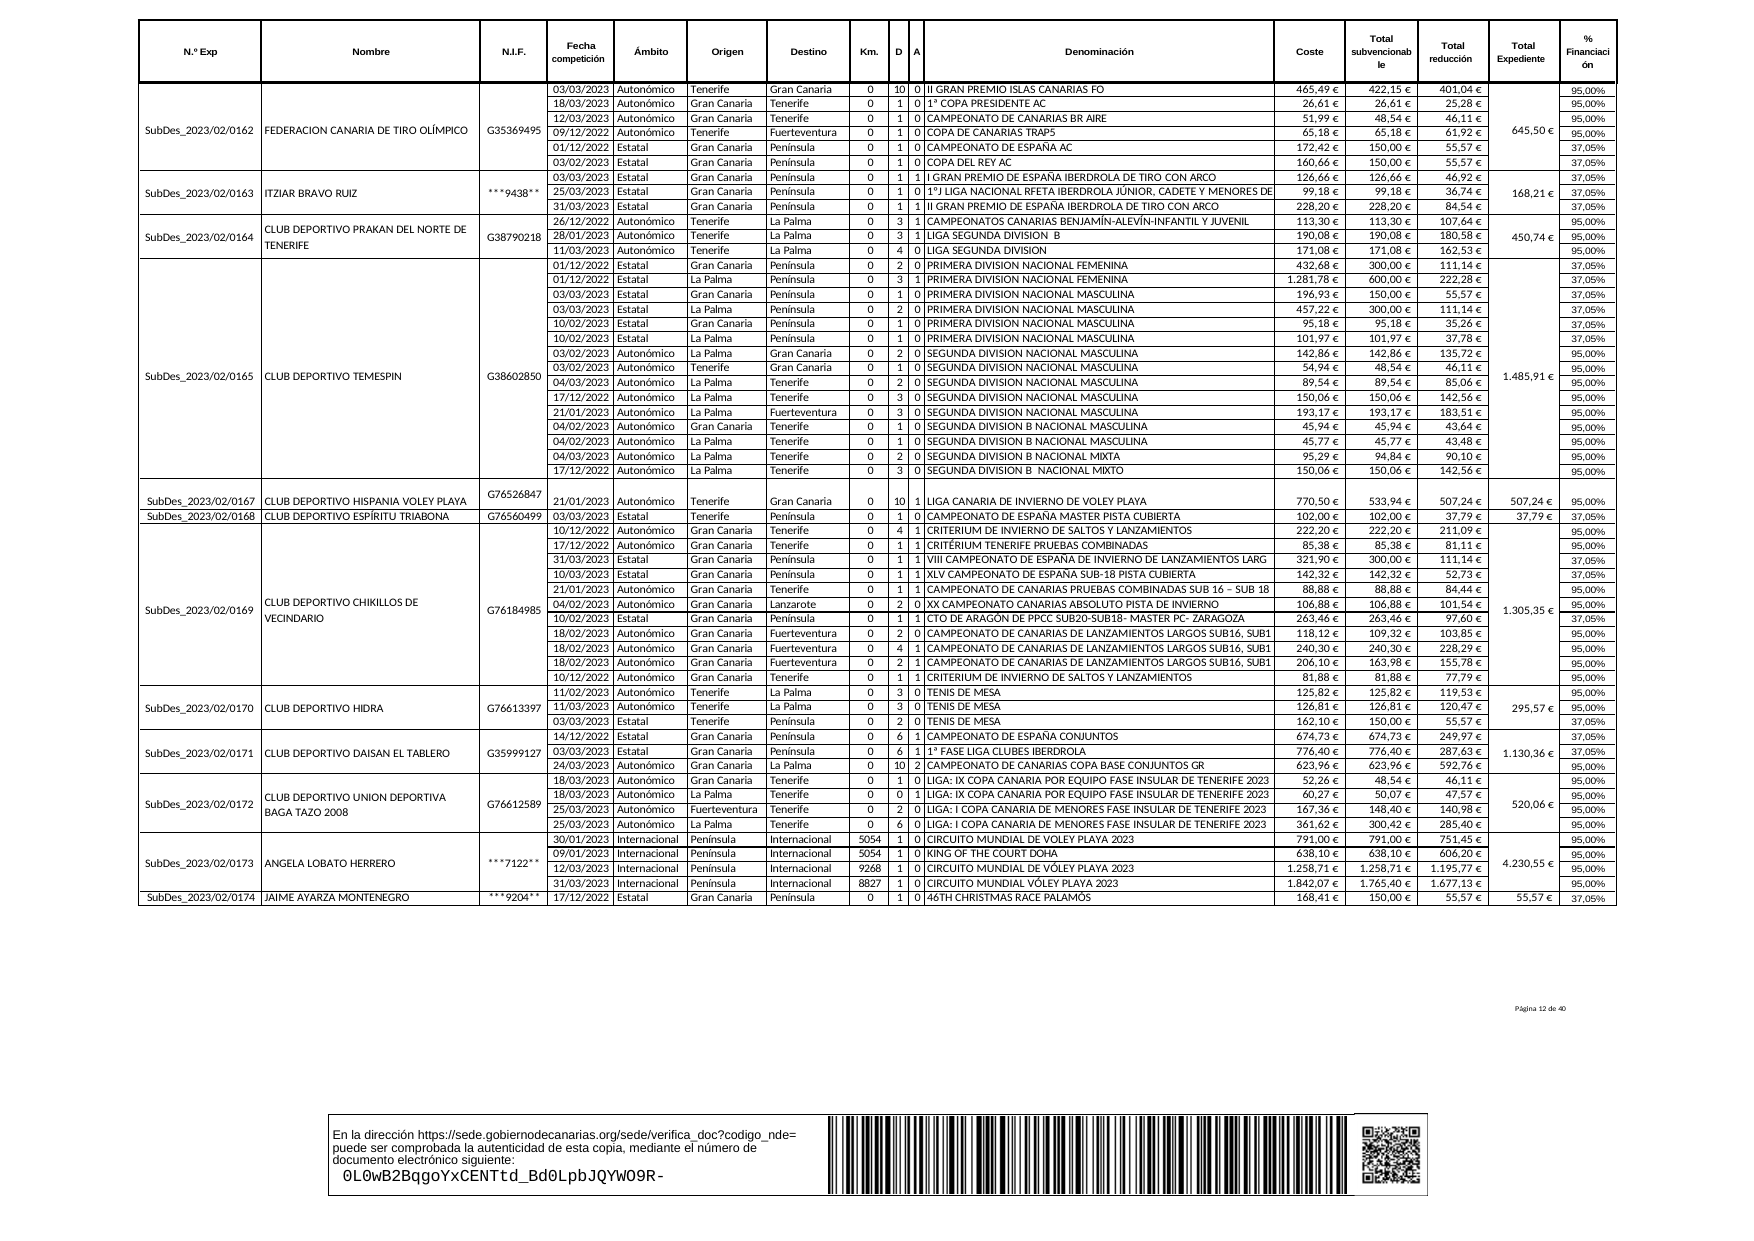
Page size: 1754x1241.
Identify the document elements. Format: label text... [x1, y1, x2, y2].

table_cell Autonómico [614, 671, 687, 685]
table_cell 0 [850, 274, 888, 287]
table_cell 45,77 € [1275, 435, 1345, 449]
table_cell 0 [850, 435, 888, 449]
table_cell 1 [889, 877, 908, 891]
table_cell 26,61 € [1275, 97, 1345, 111]
table_cell Fuerteventura [767, 406, 849, 419]
table_cell 65,18 € [1275, 127, 1345, 140]
table_cell 03/03/2023 [548, 84, 613, 96]
table_cell Autonómico [614, 642, 687, 656]
table_cell Autonómico [614, 701, 687, 714]
table_cell Gran Canaria [688, 156, 766, 170]
table_cell 0 [909, 420, 924, 434]
table_cell 95,00% [1560, 126, 1616, 140]
table_cell 37,05% [1560, 729, 1616, 744]
table_cell 95,00% [1560, 243, 1616, 258]
table_cell 0 [850, 303, 888, 317]
table_cell 10/03/2023 [548, 569, 613, 582]
table_cell 0 [850, 141, 888, 155]
table_cell 142,86 € [1275, 347, 1345, 361]
table_cell 190,08 € [1346, 230, 1417, 243]
table_cell 0 [850, 671, 888, 685]
table_cell 95,00% [1560, 670, 1616, 685]
table_cell Gran Canaria [688, 524, 766, 538]
table_cell 1 [909, 554, 924, 567]
table_cell 465,49 € [1275, 84, 1345, 96]
table_cell 0 [909, 362, 924, 375]
table_cell Península [767, 288, 849, 302]
table_cell Gran Canaria [688, 185, 766, 199]
table_cell 623,96 € [1275, 759, 1345, 773]
table_cell La Palma [688, 450, 766, 463]
table_cell LIGA: I COPA CANARIA DE MENORES FASE INSULAR DE TENERIFE 2023 [925, 818, 1274, 832]
table_cell 4 [889, 244, 908, 258]
table_cell PRIMERA DIVISION NACIONAL FEMENINA [925, 259, 1274, 272]
table_cell Tenerife [767, 671, 849, 685]
table_cell 111,14 € [1418, 303, 1488, 317]
table_cell La Palma [688, 406, 766, 419]
table_cell 507,24 € [1489, 479, 1559, 509]
table_cell Estatal [614, 303, 687, 317]
table_cell Autonómico [614, 84, 687, 96]
table_cell 51,99 € [1275, 112, 1345, 126]
table_cell 0 [909, 185, 924, 199]
table_cell 0 [850, 686, 888, 699]
table_cell Autonómico [614, 465, 687, 478]
table_cell 150,06 € [1275, 391, 1345, 405]
table_cell 8827 [850, 877, 888, 891]
table_cell Gran Canaria [767, 479, 849, 509]
table_cell 61,92 € [1418, 127, 1488, 140]
table_cell 263,46 € [1275, 613, 1345, 626]
picture [828, 1116, 1347, 1194]
table_cell 95,00% [1560, 685, 1616, 699]
table_cell 37,05% [1560, 714, 1616, 729]
table_cell TENIS DE MESA [925, 701, 1274, 714]
table_cell SubDes_2023/02/0163 [139, 170, 261, 214]
table_cell 776,40 € [1346, 745, 1417, 758]
table_cell CAMPEONATO DE CANARIAS DE LANZAMIENTOS LARGOS SUB16, SUB1 [925, 657, 1274, 670]
table_cell 507,24 € [1418, 479, 1488, 509]
table_cell 638,10 € [1346, 848, 1417, 861]
table_cell Gran Canaria [767, 84, 849, 96]
table_cell Estatal [614, 200, 687, 214]
table_cell 55,57 € [1418, 156, 1488, 170]
table_cell SEGUNDA DIVISION NACIONAL MASCULINA [925, 347, 1274, 361]
table_cell 35,26 € [1418, 318, 1488, 331]
table_cell TENIS DE MESA [925, 686, 1274, 699]
table_cell 101,97 € [1346, 332, 1417, 346]
table_cell 30/01/2023 [548, 833, 613, 846]
table_cell La Palma [767, 759, 849, 773]
table_cell 85,06 € [1418, 376, 1488, 390]
table_cell 1 [909, 215, 924, 228]
table_cell 3 [889, 230, 908, 243]
table_cell 171,08 € [1346, 244, 1417, 258]
table_cell 150,06 € [1275, 465, 1345, 478]
table_cell 0 [850, 745, 888, 758]
table_cell 240,30 € [1346, 642, 1417, 656]
table_cell Península [767, 318, 849, 331]
table_cell 163,98 € [1346, 657, 1417, 670]
table_cell 52,73 € [1418, 569, 1488, 582]
table_cell 1.258,71 € [1346, 862, 1417, 876]
table_cell CRITÉRIUM TENERIFE PRUEBAS COMBINADAS [925, 539, 1274, 553]
table_cell 0 [909, 701, 924, 714]
table_cell JAIME AYARZA MONTENEGRO [262, 892, 479, 905]
table_cell CIRCUITO MUNDIAL DE VÓLEY PLAYA 2023 [925, 862, 1274, 876]
table_cell 99,18 € [1346, 185, 1417, 199]
table_cell 01/12/2022 [548, 259, 613, 272]
table_header Denominación [925, 21, 1273, 81]
table_cell 1 [889, 171, 908, 184]
table_cell 0 [909, 598, 924, 611]
table_cell 17/12/2022 [548, 539, 613, 553]
table_cell 18/02/2023 [548, 627, 613, 641]
table_cell 1.842,07 € [1275, 877, 1345, 891]
table_cell 37,05% [1560, 611, 1616, 626]
table_cell 0 [850, 244, 888, 258]
table_cell 04/02/2023 [548, 598, 613, 611]
table_cell 0 [850, 627, 888, 641]
table_cell 0 [850, 554, 888, 567]
table_cell 0 [850, 804, 888, 817]
table_cell CLUB DEPORTIVO HISPANIA VOLEY PLAYA [262, 479, 479, 509]
table_cell 95,00% [1560, 861, 1616, 876]
table_cell 1 [889, 156, 908, 170]
table_cell Península [767, 274, 849, 287]
table_cell Gran Canaria [688, 627, 766, 641]
table_cell SEGUNDA DIVISION B NACIONAL MIXTA [925, 450, 1274, 463]
table_cell Lanzarote [767, 598, 849, 611]
table_cell 95,00% [1560, 434, 1616, 449]
table_cell LIGA: I COPA CANARIA DE MENORES FASE INSULAR DE TENERIFE 2023 [925, 804, 1274, 817]
table_cell 2 [889, 347, 908, 361]
table_cell 751,45 € [1418, 833, 1488, 846]
table_cell La Palma [688, 465, 766, 478]
table_cell 54,94 € [1275, 362, 1345, 375]
table_header Origen [688, 21, 766, 81]
table_cell 45,94 € [1275, 420, 1345, 434]
table_cell 1 [889, 892, 908, 905]
table_cell 60,27 € [1275, 789, 1345, 802]
table_cell 0 [909, 391, 924, 405]
table_cell Autonómico [614, 539, 687, 553]
table_cell La Palma [688, 303, 766, 317]
table_cell 450,74 € [1489, 215, 1559, 258]
table_cell 102,00 € [1275, 510, 1345, 523]
table_cell 43,64 € [1418, 420, 1488, 434]
table_cell 101,97 € [1275, 332, 1345, 346]
table_cell 0 [909, 259, 924, 272]
table_cell 46,11 € [1418, 362, 1488, 375]
table_cell 37,05% [1560, 184, 1616, 199]
table_cell 401,04 € [1418, 84, 1488, 96]
table_cell 95,00% [1560, 81, 1616, 96]
table_cell 2 [889, 657, 908, 670]
table_cell 0 [850, 759, 888, 773]
table_cell Gran Canaria [688, 141, 766, 155]
table_cell SubDes_2023/02/0168 [139, 509, 261, 523]
table_cell 6 [889, 745, 908, 758]
table_cell Península [767, 332, 849, 346]
table_cell 228,20 € [1275, 200, 1345, 214]
table_cell Autonómico [614, 774, 687, 788]
table_cell 196,93 € [1275, 288, 1345, 302]
table_cell 1.281,78 € [1275, 274, 1345, 287]
table_cell Estatal [614, 554, 687, 567]
table_cell 94,84 € [1346, 450, 1417, 463]
table_cell 95,00% [1560, 478, 1616, 509]
table_cell Tenerife [688, 127, 766, 140]
table_cell 88,88 € [1346, 583, 1417, 597]
table_cell 95,00% [1560, 419, 1616, 434]
table_cell 126,81 € [1275, 701, 1345, 714]
table_cell 142,32 € [1275, 569, 1345, 582]
table_cell 2 [889, 376, 908, 390]
table_cell Internacional [767, 848, 849, 861]
table_cell Tenerife [767, 774, 849, 788]
table_cell SubDes_2023/02/0165 [139, 258, 261, 478]
table_cell Estatal [614, 185, 687, 199]
table_cell 1ª FASE LIGA CLUBES IBERDROLA [925, 745, 1274, 758]
table_cell 2 [889, 259, 908, 272]
table_cell Estatal [614, 510, 687, 523]
table_cell 2 [889, 450, 908, 463]
table_cell 21/01/2023 [548, 406, 613, 419]
table_cell 3 [889, 215, 908, 228]
table_cell SEGUNDA DIVISION NACIONAL MASCULINA [925, 376, 1274, 390]
table_cell 592,76 € [1418, 759, 1488, 773]
table_cell La Palma [688, 332, 766, 346]
table_cell 222,28 € [1418, 274, 1488, 287]
table_cell 171,08 € [1275, 244, 1345, 258]
table_cell Tenerife [767, 391, 849, 405]
table_cell 113,30 € [1346, 215, 1417, 228]
table_cell Península [767, 200, 849, 214]
table_cell 2 [889, 598, 908, 611]
table_cell Península [688, 862, 766, 876]
table_cell Autonómico [614, 362, 687, 375]
table_cell 142,56 € [1418, 465, 1488, 478]
table_cell 1 [889, 141, 908, 155]
table_cell 03/03/2023 [548, 510, 613, 523]
table_cell Península [767, 745, 849, 758]
table_cell PRIMERA DIVISION NACIONAL FEMENINA [925, 274, 1274, 287]
table_cell 31/03/2023 [548, 877, 613, 891]
table_cell Gran Canaria [688, 759, 766, 773]
table_header Total reducción [1419, 21, 1488, 81]
table_cell 55,57 € [1418, 715, 1488, 729]
table_cell 17/12/2022 [548, 465, 613, 478]
table_cell Gran Canaria [688, 613, 766, 626]
table_cell 12/03/2023 [548, 862, 613, 876]
table_cell 4.230,55 € [1489, 833, 1559, 891]
table_cell SubDes_2023/02/0171 [139, 729, 261, 773]
table_cell 10/12/2022 [548, 671, 613, 685]
table_cell Fuerteventura [767, 627, 849, 641]
table_cell ***7122** [480, 833, 547, 891]
table_cell SubDes_2023/02/0173 [139, 832, 261, 891]
table_cell Península [767, 554, 849, 567]
table_cell 1ª COPA PRESIDENTE AC [925, 97, 1274, 111]
table_cell Tenerife [767, 804, 849, 817]
table_cell 520,06 € [1489, 774, 1559, 832]
table_cell La Palma [688, 274, 766, 287]
table_cell 0 [850, 583, 888, 597]
table_cell 6 [889, 730, 908, 744]
table_cell 37,05% [1560, 302, 1616, 317]
table_cell 1 [889, 833, 908, 846]
table_cell 1 [889, 97, 908, 111]
table_cell 95,00% [1560, 641, 1616, 656]
table_cell G35369495 [480, 84, 547, 170]
table_cell 1 [889, 288, 908, 302]
table_cell PRIMERA DIVISION NACIONAL MASCULINA [925, 303, 1274, 317]
table_cell 228,20 € [1346, 200, 1417, 214]
table_cell ***9438** [480, 171, 547, 214]
table_cell 25/03/2023 [548, 804, 613, 817]
table_cell G38602850 [480, 259, 547, 478]
table_cell Gran Canaria [688, 420, 766, 434]
table_cell LIGA SEGUNDA DIVISION [925, 244, 1274, 258]
table_cell 43,48 € [1418, 435, 1488, 449]
table_cell Estatal [614, 156, 687, 170]
table_cell 2 [889, 804, 908, 817]
table_cell 150,00 € [1346, 715, 1417, 729]
table_cell 99,18 € [1275, 185, 1345, 199]
table_cell 18/03/2023 [548, 789, 613, 802]
table_cell 109,32 € [1346, 627, 1417, 641]
table_cell 1 [909, 539, 924, 553]
table_cell CTO DE ARAGÓN DE PPCC SUB20-SUB18- MASTER PC- ZARAGOZA [925, 613, 1274, 626]
table_cell 791,00 € [1346, 833, 1417, 846]
table_cell Estatal [614, 569, 687, 582]
table_cell CLUB DEPORTIVO CHIKILLOS DE VECINDARIO [262, 524, 479, 685]
table_cell 0 [909, 288, 924, 302]
table_cell Autonómico [614, 657, 687, 670]
table_cell CLUB DEPORTIVO ESPÍRITU TRIABONA [262, 510, 479, 523]
table_cell Autonómico [614, 804, 687, 817]
table_cell 791,00 € [1275, 833, 1345, 846]
table_cell 37,05% [1560, 553, 1616, 567]
table_cell 37,05% [1560, 331, 1616, 346]
table_cell PRIMERA DIVISION NACIONAL MASCULINA [925, 332, 1274, 346]
table_cell 95,00% [1560, 700, 1616, 714]
table_cell SEGUNDA DIVISION NACIONAL MASCULINA [925, 391, 1274, 405]
table_cell 0 [909, 347, 924, 361]
table_cell 0 [850, 774, 888, 788]
table_cell SubDes_2023/02/0172 [139, 773, 261, 832]
table_cell 95,00% [1560, 361, 1616, 375]
table_cell PRIMERA DIVISION NACIONAL MASCULINA [925, 318, 1274, 331]
table_cell CRITERIUM DE INVIERNO DE SALTOS Y LANZAMIENTOS [925, 524, 1274, 538]
table_cell PRIMERA DIVISION NACIONAL MASCULINA [925, 288, 1274, 302]
table_cell 0 [850, 539, 888, 553]
table_cell 0 [850, 318, 888, 331]
table_cell 1 [889, 112, 908, 126]
table_cell 1 [889, 200, 908, 214]
table_cell Tenerife [688, 715, 766, 729]
table_cell 95,00% [1560, 229, 1616, 243]
table_cell 04/02/2023 [548, 420, 613, 434]
table_cell VIII CAMPEONATO DE ESPAÑA DE INVIERNO DE LANZAMIENTOS LARG [925, 554, 1274, 567]
table_cell 0 [850, 332, 888, 346]
table_cell La Palma [688, 391, 766, 405]
table_cell 11/02/2023 [548, 686, 613, 699]
table_cell 10/02/2023 [548, 332, 613, 346]
table_cell 211,09 € [1418, 524, 1488, 538]
table_cell La Palma [767, 686, 849, 699]
table_cell 37,05% [1560, 891, 1616, 905]
table_cell 46,11 € [1418, 774, 1488, 788]
table_cell 95,00% [1560, 582, 1616, 597]
table_cell KING OF THE COURT DOHA [925, 848, 1274, 861]
table_cell Internacional [614, 848, 687, 861]
table_cell 150,06 € [1346, 391, 1417, 405]
table_cell 0 [850, 97, 888, 111]
table_cell CIRCUITO MUNDIAL DE VOLEY PLAYA 2023 [925, 833, 1274, 846]
table_cell Autonómico [614, 598, 687, 611]
table_cell 0 [850, 112, 888, 126]
table_cell LIGA CANARIA DE INVIERNO DE VOLEY PLAYA [925, 479, 1274, 509]
table_cell 85,38 € [1346, 539, 1417, 553]
table_cell 37,05% [1560, 509, 1616, 523]
table_cell 47,57 € [1418, 789, 1488, 802]
table_cell 37,05% [1560, 287, 1616, 302]
table_cell CAMPEONATO DE CANARIAS PRUEBAS COMBINADAS SUB 16 – SUB 18 [925, 583, 1274, 597]
table_cell 95,00% [1560, 597, 1616, 611]
table_cell SEGUNDA DIVISION NACIONAL MASCULINA [925, 406, 1274, 419]
table_cell 263,46 € [1346, 613, 1417, 626]
table_cell 0 [850, 185, 888, 199]
table_cell Autonómico [614, 818, 687, 832]
table_cell 0 [909, 127, 924, 140]
table_cell 300,42 € [1346, 818, 1417, 832]
table_cell 26/12/2022 [548, 215, 613, 228]
table_cell 24/03/2023 [548, 759, 613, 773]
table_cell 361,62 € [1275, 818, 1345, 832]
table_cell 95,29 € [1275, 450, 1345, 463]
table_cell 0 [909, 833, 924, 846]
table_cell ***9204** [480, 892, 547, 905]
table_cell 95,00% [1560, 817, 1616, 832]
table_cell 1 [909, 569, 924, 582]
text Página 12 de 40 [125, 1004, 1566, 1013]
table_cell 0 [909, 848, 924, 861]
table_cell G35999127 [480, 730, 547, 773]
table_cell 1 [909, 745, 924, 758]
table_cell 1 [889, 774, 908, 788]
table_cell 12/03/2023 [548, 112, 613, 126]
table_cell 52,26 € [1275, 774, 1345, 788]
table_cell 95,00% [1560, 214, 1616, 228]
table_cell 18/03/2023 [548, 774, 613, 788]
table_cell 1 [889, 362, 908, 375]
table_cell 88,88 € [1275, 583, 1345, 597]
table_cell 17/12/2022 [548, 892, 613, 905]
table_cell Gran Canaria [688, 730, 766, 744]
table_cell 101,54 € [1418, 598, 1488, 611]
table_cell 1ºJ LIGA NACIONAL RFETA IBERDROLA JÚNIOR, CADETE Y MENORES DE [925, 185, 1274, 199]
table_cell La Palma [688, 435, 766, 449]
table_cell CLUB DEPORTIVO UNION DEPORTIVA BAGA TAZO 2008 [262, 774, 479, 832]
table_cell 0 [909, 627, 924, 641]
table_cell 1 [909, 230, 924, 243]
table_cell SubDes_2023/02/0169 [139, 523, 261, 685]
table_cell 37,79 € [1489, 510, 1559, 523]
table_cell 126,81 € [1346, 701, 1417, 714]
table_cell Estatal [614, 892, 687, 905]
table_cell 645,50 € [1489, 84, 1559, 170]
table_cell 0 [850, 892, 888, 905]
table_cell 1 [889, 569, 908, 582]
table_cell FEDERACION CANARIA DE TIRO OLÍMPICO [262, 84, 479, 170]
table_cell 95,00% [1560, 464, 1616, 478]
table_cell Estatal [614, 171, 687, 184]
table_cell 1 [889, 554, 908, 567]
table_cell 5054 [850, 833, 888, 846]
table_cell Gran Canaria [688, 598, 766, 611]
table_cell SubDes_2023/02/0162 [139, 84, 261, 170]
table_cell Estatal [614, 715, 687, 729]
table_cell CAMPEONATOS CANARIAS BENJAMÍN-ALEVÍN-INFANTIL Y JUVENIL [925, 215, 1274, 228]
table_cell Internacional [614, 862, 687, 876]
table_cell 125,82 € [1275, 686, 1345, 699]
table_cell 14/12/2022 [548, 730, 613, 744]
table_cell Internacional [614, 877, 687, 891]
table_cell 126,66 € [1346, 171, 1417, 184]
table_cell G76612589 [480, 774, 547, 832]
table_cell 0 [909, 892, 924, 905]
table_cell 09/12/2022 [548, 127, 613, 140]
table_cell 0 [850, 215, 888, 228]
table_cell 150,00 € [1346, 288, 1417, 302]
table_cell Tenerife [767, 465, 849, 478]
table_cell XX CAMPEONATO CANARIAS ABSOLUTO PISTA DE INVIERNO [925, 598, 1274, 611]
table_cell II GRAN PREMIO DE ESPAÑA IBERDROLA DE TIRO CON ARCO [925, 200, 1274, 214]
table_header Destino [768, 21, 849, 81]
table_cell 81,11 € [1418, 539, 1488, 553]
table_cell Fuerteventura [767, 642, 849, 656]
table_cell 25,28 € [1418, 97, 1488, 111]
table_cell 0 [850, 230, 888, 243]
table_cell 95,00% [1560, 390, 1616, 405]
table_cell 142,86 € [1346, 347, 1417, 361]
table_cell Gran Canaria [688, 97, 766, 111]
table_header Coste [1275, 21, 1344, 81]
table_cell Autonómico [614, 435, 687, 449]
table_cell 674,73 € [1346, 730, 1417, 744]
table_cell CAMPEONATO DE ESPAÑA CONJUNTOS [925, 730, 1274, 744]
table_cell 172,42 € [1275, 141, 1345, 155]
table_cell 37,05% [1560, 140, 1616, 155]
table_cell 31/03/2023 [548, 200, 613, 214]
table_cell Autonómico [614, 347, 687, 361]
table_cell Península [767, 715, 849, 729]
table_cell Tenerife [767, 524, 849, 538]
table_cell 2 [909, 759, 924, 773]
table_cell G76613397 [480, 686, 547, 729]
table_cell 01/12/2022 [548, 274, 613, 287]
table_cell 10 [889, 759, 908, 773]
table_cell 95,00% [1560, 656, 1616, 670]
table_cell Tenerife [767, 450, 849, 463]
table_cell CRITERIUM DE INVIERNO DE SALTOS Y LANZAMIENTOS [925, 671, 1274, 685]
table_cell 0 [850, 598, 888, 611]
table_cell CAMPEONATO DE CANARIAS DE LANZAMIENTOS LARGOS SUB16, SUB1 [925, 627, 1274, 641]
table_cell 150,06 € [1346, 465, 1417, 478]
table_cell 95,00% [1560, 405, 1616, 419]
table_header Total subvencionab le [1346, 21, 1417, 81]
table_cell 111,14 € [1418, 554, 1488, 567]
table_cell 0 [850, 569, 888, 582]
table_cell 1 [909, 642, 924, 656]
table_cell Fuerteventura [767, 657, 849, 670]
table_cell 142,56 € [1418, 391, 1488, 405]
table_cell 0 [850, 391, 888, 405]
table_cell Gran Canaria [688, 642, 766, 656]
table_cell 45,77 € [1346, 435, 1417, 449]
table_cell 1.677,13 € [1418, 877, 1488, 891]
table_cell Gran Canaria [767, 347, 849, 361]
table_cell 457,22 € [1275, 303, 1345, 317]
table_cell 10 [889, 479, 908, 509]
table_cell 84,54 € [1418, 200, 1488, 214]
table_cell 0 [909, 877, 924, 891]
table_cell 1 [909, 613, 924, 626]
table_header Ámbito [615, 21, 686, 81]
table_cell 37,05% [1560, 199, 1616, 214]
table_cell CLUB DEPORTIVO PRAKAN DEL NORTE DE TENERIFE [262, 215, 479, 258]
table_cell G76526847 [480, 479, 547, 509]
table_cell 606,20 € [1418, 848, 1488, 861]
table_cell 95,00% [1560, 846, 1616, 861]
table_cell Tenerife [767, 112, 849, 126]
table_cell 03/02/2023 [548, 347, 613, 361]
table_cell Península [767, 303, 849, 317]
table_cell 18/02/2023 [548, 657, 613, 670]
table_cell 1 [909, 789, 924, 802]
table_cell 95,00% [1560, 346, 1616, 361]
table_cell 95,00% [1560, 449, 1616, 463]
table_cell 95,00% [1560, 773, 1616, 788]
table_cell 222,20 € [1346, 524, 1417, 538]
table_cell 0 [850, 510, 888, 523]
table_cell Fuerteventura [688, 804, 766, 817]
table_cell Tenerife [688, 479, 766, 509]
table_cell 3 [889, 391, 908, 405]
table_cell 37,05% [1560, 568, 1616, 582]
table_cell 1 [889, 671, 908, 685]
table_cell 1 [909, 730, 924, 744]
table_cell 150,00 € [1346, 141, 1417, 155]
table_cell 26,61 € [1346, 97, 1417, 111]
table_cell La Palma [688, 789, 766, 802]
table_cell LIGA: IX COPA CANARIA POR EQUIPO FASE INSULAR DE TENERIFE 2023 [925, 789, 1274, 802]
table_cell La Palma [688, 347, 766, 361]
table_cell Estatal [614, 141, 687, 155]
table_cell 300,00 € [1346, 259, 1417, 272]
table_cell 126,66 € [1275, 171, 1345, 184]
table_cell Autonómico [614, 789, 687, 802]
table_cell Autonómico [614, 230, 687, 243]
table_cell 0 [909, 465, 924, 478]
table_cell Tenerife [767, 435, 849, 449]
table_cell 37,79 € [1418, 510, 1488, 523]
table_cell Península [767, 730, 849, 744]
table_cell G38790218 [480, 215, 547, 258]
table_cell 1 [889, 318, 908, 331]
table_cell 03/03/2023 [548, 288, 613, 302]
table_cell 3 [889, 406, 908, 419]
table_cell Península [767, 569, 849, 582]
table_cell 0 [909, 510, 924, 523]
table_cell 01/12/2022 [548, 141, 613, 155]
table_cell Península [767, 892, 849, 905]
table_cell 300,00 € [1346, 303, 1417, 317]
table_cell 295,57 € [1489, 686, 1559, 729]
table_cell 190,08 € [1275, 230, 1345, 243]
table_cell Tenerife [688, 701, 766, 714]
table_cell Autonómico [614, 215, 687, 228]
table_cell 0 [909, 303, 924, 317]
table_cell Autonómico [614, 450, 687, 463]
table_cell Tenerife [688, 230, 766, 243]
table_cell Península [688, 833, 766, 846]
table_cell 37,05% [1560, 155, 1616, 170]
table_cell 0 [850, 406, 888, 419]
table_cell 95,00% [1560, 758, 1616, 773]
table_cell Tenerife [688, 244, 766, 258]
table_cell 04/03/2023 [548, 450, 613, 463]
table_cell SubDes_2023/02/0164 [139, 214, 261, 258]
table_cell 0 [850, 642, 888, 656]
table_cell 533,94 € [1346, 479, 1417, 509]
table_cell 674,73 € [1275, 730, 1345, 744]
table_cell 0 [909, 686, 924, 699]
table_cell 10/02/2023 [548, 318, 613, 331]
table_cell 0 [909, 318, 924, 331]
table_cell 1 [889, 127, 908, 140]
table_cell 0 [909, 112, 924, 126]
table_cell 432,68 € [1275, 259, 1345, 272]
table_cell Península [767, 156, 849, 170]
table_cell 81,88 € [1275, 671, 1345, 685]
table_cell 1 [909, 200, 924, 214]
table_cell 183,51 € [1418, 406, 1488, 419]
table_cell 0 [850, 465, 888, 478]
table_cell 55,57 € [1489, 892, 1559, 905]
table_cell Tenerife [767, 539, 849, 553]
table_cell COPA DEL REY AC [925, 156, 1274, 170]
table_cell 95,00% [1560, 626, 1616, 641]
table_cell La Palma [767, 230, 849, 243]
table_cell 37,05% [1560, 744, 1616, 758]
table_cell 0 [850, 730, 888, 744]
table_cell 21/01/2023 [548, 479, 613, 509]
table_header N.º Exp [140, 21, 260, 81]
table_cell 0 [909, 332, 924, 346]
table_cell 36,74 € [1418, 185, 1488, 199]
table_cell Gran Canaria [688, 200, 766, 214]
table_cell 0 [909, 435, 924, 449]
table_cell Península [767, 171, 849, 184]
table_cell Gran Canaria [688, 259, 766, 272]
table_cell 150,00 € [1346, 892, 1417, 905]
table_cell Autonómico [614, 391, 687, 405]
table_cell 95,00% [1560, 523, 1616, 538]
table_cell 9268 [850, 862, 888, 876]
table_header Total Expediente [1490, 21, 1559, 81]
table_cell 3 [889, 465, 908, 478]
table_cell 162,10 € [1275, 715, 1345, 729]
table_cell CLUB DEPORTIVO HIDRA [262, 686, 479, 729]
table_cell 106,88 € [1346, 598, 1417, 611]
table_cell 118,12 € [1275, 627, 1345, 641]
table_cell Fuerteventura [767, 127, 849, 140]
table_cell Autonómico [614, 406, 687, 419]
table_cell 193,17 € [1346, 406, 1417, 419]
table_cell II GRAN PREMIO ISLAS CANARIAS FO [925, 84, 1274, 96]
table_cell 48,54 € [1346, 362, 1417, 375]
table_cell Península [688, 848, 766, 861]
table_cell Península [767, 613, 849, 626]
table_cell SEGUNDA DIVISION B NACIONAL MIXTO [925, 465, 1274, 478]
table_cell 10/02/2023 [548, 613, 613, 626]
table_cell Estatal [614, 288, 687, 302]
table_cell Gran Canaria [688, 583, 766, 597]
table_cell 1 [909, 274, 924, 287]
table_cell Internacional [767, 833, 849, 846]
table_cell 03/03/2023 [548, 171, 613, 184]
table_cell Autonómico [614, 420, 687, 434]
table_cell 97,60 € [1418, 613, 1488, 626]
table_cell COPA DE CANARIAS TRAP5 [925, 127, 1274, 140]
table_cell 18/03/2023 [548, 97, 613, 111]
table_header Km. [851, 21, 888, 81]
table_cell Gran Canaria [688, 774, 766, 788]
table_cell Península [767, 259, 849, 272]
table_cell 0 [850, 420, 888, 434]
table_cell 1.258,71 € [1275, 862, 1345, 876]
table_header D [890, 21, 908, 81]
table_cell 1.130,36 € [1489, 730, 1559, 773]
table_cell 1.195,77 € [1418, 862, 1488, 876]
table_cell 1 [909, 171, 924, 184]
table_cell 193,17 € [1275, 406, 1345, 419]
table_cell 0 [850, 701, 888, 714]
table_cell CAMPEONATO DE ESPAÑA MASTER PISTA CUBIERTA [925, 510, 1274, 523]
table_cell 18/02/2023 [548, 642, 613, 656]
table_cell 0 [850, 84, 888, 96]
table_cell Gran Canaria [688, 657, 766, 670]
table_cell Gran Canaria [688, 671, 766, 685]
table_cell 0 [909, 244, 924, 258]
table_cell 168,21 € [1489, 171, 1559, 214]
table_header A [910, 21, 923, 81]
table_cell 0 [909, 156, 924, 170]
table_cell Gran Canaria [688, 539, 766, 553]
table_cell Autonómico [614, 112, 687, 126]
table_cell Internacional [614, 833, 687, 846]
table_cell G76560499 [480, 510, 547, 523]
table_cell Gran Canaria [688, 745, 766, 758]
table_cell 167,36 € [1275, 804, 1345, 817]
table_cell 240,30 € [1275, 642, 1345, 656]
table_cell 0 [850, 789, 888, 802]
table_header % Financiaci ón [1561, 21, 1616, 81]
table_cell La Palma [767, 215, 849, 228]
table_cell TENIS DE MESA [925, 715, 1274, 729]
table_cell Gran Canaria [688, 288, 766, 302]
table_cell 95,00% [1560, 375, 1616, 390]
table_cell 0 [909, 376, 924, 390]
table_cell Estatal [614, 259, 687, 272]
table_cell SEGUNDA DIVISION NACIONAL MASCULINA [925, 362, 1274, 375]
table_cell SubDes_2023/02/0167 [139, 478, 261, 509]
table_cell 31/03/2023 [548, 554, 613, 567]
table_cell Tenerife [767, 583, 849, 597]
table_cell Autonómico [614, 376, 687, 390]
table_cell ITZIAR BRAVO RUIZ [262, 171, 479, 214]
table_cell 0 [909, 141, 924, 155]
table_cell 0 [850, 156, 888, 170]
table_cell 95,00% [1560, 788, 1616, 802]
table_cell SubDes_2023/02/0174 [139, 891, 261, 905]
table_cell 0 [850, 376, 888, 390]
table_cell 155,78 € [1418, 657, 1488, 670]
table_cell Tenerife [767, 818, 849, 832]
table_cell 1.305,35 € [1489, 524, 1559, 685]
table_cell 1 [889, 539, 908, 553]
table_cell 422,15 € [1346, 84, 1417, 96]
table_cell 25/03/2023 [548, 185, 613, 199]
table_cell 95,00% [1560, 96, 1616, 111]
table_cell Península [767, 141, 849, 155]
table_cell 04/03/2023 [548, 376, 613, 390]
table_cell 1 [889, 435, 908, 449]
table_cell 1 [889, 185, 908, 199]
table_cell Tenerife [688, 84, 766, 96]
table_cell 37,78 € [1418, 332, 1488, 346]
table_cell 55,57 € [1418, 288, 1488, 302]
table_cell 0 [909, 862, 924, 876]
table_cell Tenerife [688, 362, 766, 375]
table_cell 1.765,40 € [1346, 877, 1417, 891]
table_cell LIGA: IX COPA CANARIA POR EQUIPO FASE INSULAR DE TENERIFE 2023 [925, 774, 1274, 788]
table_cell CIRCUITO MUNDIAL VÓLEY PLAYA 2023 [925, 877, 1274, 891]
table_cell 135,72 € [1418, 347, 1488, 361]
table_cell Gran Canaria [688, 112, 766, 126]
table_cell 0 [850, 657, 888, 670]
table_cell G76184985 [480, 524, 547, 685]
table_cell Tenerife [688, 510, 766, 523]
table_cell SubDes_2023/02/0170 [139, 685, 261, 729]
table_cell 0 [850, 347, 888, 361]
table_cell 21/01/2023 [548, 583, 613, 597]
table_cell 85,38 € [1275, 539, 1345, 553]
table_cell Autonómico [614, 97, 687, 111]
table_cell 90,10 € [1418, 450, 1488, 463]
table_cell Autonómico [614, 627, 687, 641]
table_cell 0 [850, 259, 888, 272]
table_cell ANGELA LOBATO HERRERO [262, 833, 479, 891]
table_cell Península [688, 877, 766, 891]
table_cell 0 [850, 479, 888, 509]
table_cell 0 [909, 84, 924, 96]
table_cell Gran Canaria [767, 362, 849, 375]
table_cell 1 [909, 583, 924, 597]
table_header Nombre [262, 21, 479, 81]
table_cell 150,00 € [1346, 156, 1417, 170]
table_cell 95,00% [1560, 803, 1616, 817]
table_cell 125,82 € [1346, 686, 1417, 699]
table_cell 1 [909, 671, 924, 685]
table_cell La Palma [767, 244, 849, 258]
table_cell 776,40 € [1275, 745, 1345, 758]
table_cell CAMPEONATO DE ESPAÑA AC [925, 141, 1274, 155]
table_cell CAMPEONATO DE CANARIAS DE LANZAMIENTOS LARGOS SUB16, SUB1 [925, 642, 1274, 656]
table_cell 95,00% [1560, 111, 1616, 126]
table_cell 50,07 € [1346, 789, 1417, 802]
table_cell 0 [850, 450, 888, 463]
table_cell 103,85 € [1418, 627, 1488, 641]
table_cell 46,92 € [1418, 171, 1488, 184]
table_cell LIGA SEGUNDA DIVISION B [925, 230, 1274, 243]
table_cell 0 [889, 789, 908, 802]
table_cell 03/02/2023 [548, 362, 613, 375]
table_cell 0 [850, 524, 888, 538]
table_cell 1 [909, 479, 924, 509]
table_cell 140,98 € [1418, 804, 1488, 817]
table_cell 0 [909, 774, 924, 788]
table_cell 95,18 € [1275, 318, 1345, 331]
table_cell 28/01/2023 [548, 230, 613, 243]
table_cell Gran Canaria [688, 318, 766, 331]
table_cell Internacional [767, 877, 849, 891]
table_cell 0 [909, 818, 924, 832]
table_cell 17/12/2022 [548, 391, 613, 405]
table_cell 0 [850, 288, 888, 302]
table_cell 0 [850, 362, 888, 375]
table_cell 1 [889, 332, 908, 346]
table_cell 37,05% [1560, 170, 1616, 184]
table_header Fecha competición [548, 21, 613, 81]
picture [1354, 1113, 1428, 1196]
table_cell 55,57 € [1418, 892, 1488, 905]
table_cell 0 [909, 406, 924, 419]
table_cell 1 [889, 420, 908, 434]
table_cell 45,94 € [1346, 420, 1417, 434]
table_cell 3 [889, 701, 908, 714]
table_cell 180,58 € [1418, 230, 1488, 243]
table_cell Tenerife [767, 789, 849, 802]
table_cell 0 [909, 450, 924, 463]
table_cell 55,57 € [1418, 141, 1488, 155]
table_cell 107,64 € [1418, 215, 1488, 228]
table_cell 228,29 € [1418, 642, 1488, 656]
table_cell 600,00 € [1346, 274, 1417, 287]
table_cell Gran Canaria [688, 171, 766, 184]
table_cell 1 [889, 510, 908, 523]
table_cell 1 [889, 583, 908, 597]
table_cell Tenerife [688, 215, 766, 228]
table_cell 770,50 € [1275, 479, 1345, 509]
table_cell Tenerife [688, 686, 766, 699]
table_cell XLV CAMPEONATO DE ESPAÑA SUB-18 PISTA CUBIERTA [925, 569, 1274, 582]
table_cell Autonómico [614, 759, 687, 773]
table_cell Gran Canaria [688, 554, 766, 567]
table_cell 1 [909, 657, 924, 670]
table_cell La Palma [688, 818, 766, 832]
table_cell 37,05% [1560, 273, 1616, 287]
table_cell 03/02/2023 [548, 156, 613, 170]
table_cell SEGUNDA DIVISION B NACIONAL MASCULINA [925, 420, 1274, 434]
table_cell Tenerife [767, 97, 849, 111]
table_cell Tenerife [767, 420, 849, 434]
table_cell 5054 [850, 848, 888, 861]
table_cell 206,10 € [1275, 657, 1345, 670]
table_cell 65,18 € [1346, 127, 1417, 140]
table_cell 4 [889, 524, 908, 538]
table_cell 95,00% [1560, 832, 1616, 846]
table_cell Autonómico [614, 686, 687, 699]
table_cell 222,20 € [1275, 524, 1345, 538]
table_cell 1 [909, 524, 924, 538]
table_cell 81,88 € [1346, 671, 1417, 685]
table_cell Tenerife [767, 376, 849, 390]
table_cell Estatal [614, 745, 687, 758]
table_cell 89,54 € [1275, 376, 1345, 390]
table_cell Estatal [614, 613, 687, 626]
table_cell 77,79 € [1418, 671, 1488, 685]
table_cell 0 [909, 715, 924, 729]
table_cell 638,10 € [1275, 848, 1345, 861]
table_cell 1 [889, 862, 908, 876]
table_cell 0 [850, 200, 888, 214]
table_cell 160,66 € [1275, 156, 1345, 170]
table_cell La Palma [767, 701, 849, 714]
table_cell La Palma [688, 376, 766, 390]
table_cell 321,90 € [1275, 554, 1345, 567]
table_cell 37,05% [1560, 317, 1616, 331]
table_cell 03/03/2023 [548, 745, 613, 758]
table_cell Estatal [614, 274, 687, 287]
table_cell Península [767, 185, 849, 199]
table_cell SEGUNDA DIVISION B NACIONAL MASCULINA [925, 435, 1274, 449]
table_cell 0 [850, 127, 888, 140]
table_cell 0 [850, 171, 888, 184]
table_cell 0 [850, 715, 888, 729]
table_cell 46TH CHRISTMAS RACE PALAMÓS [925, 892, 1274, 905]
table_cell CLUB DEPORTIVO DAISAN EL TABLERO [262, 730, 479, 773]
table_cell 48,54 € [1346, 112, 1417, 126]
table_cell 95,00% [1560, 538, 1616, 553]
table_cell 0 [909, 97, 924, 111]
table_cell 300,00 € [1346, 554, 1417, 567]
table_cell CLUB DEPORTIVO TEMESPIN [262, 259, 479, 478]
table_cell Autonómico [614, 479, 687, 509]
table_cell Península [767, 510, 849, 523]
table_cell 95,18 € [1346, 318, 1417, 331]
table_cell 113,30 € [1275, 215, 1345, 228]
table_cell 03/03/2023 [548, 303, 613, 317]
table_cell 0 [850, 613, 888, 626]
table_cell 48,54 € [1346, 774, 1417, 788]
table_cell Estatal [614, 730, 687, 744]
table_cell Estatal [614, 332, 687, 346]
table_cell 46,11 € [1418, 112, 1488, 126]
table_cell Autonómico [614, 583, 687, 597]
table_cell 285,40 € [1418, 818, 1488, 832]
table_cell CAMPEONATO DE CANARIAS COPA BASE CONJUNTOS GR [925, 759, 1274, 773]
table_cell Autonómico [614, 244, 687, 258]
table_cell CAMPEONATO DE CANARIAS BR AIRE [925, 112, 1274, 126]
table_cell 95,00% [1560, 876, 1616, 891]
table_cell 3 [889, 274, 908, 287]
table_cell 102,00 € [1346, 510, 1417, 523]
table_cell 0 [909, 804, 924, 817]
table_cell 3 [889, 686, 908, 699]
table_cell 142,32 € [1346, 569, 1417, 582]
table_cell 111,14 € [1418, 259, 1488, 272]
table_cell 249,97 € [1418, 730, 1488, 744]
table_cell 1 [889, 848, 908, 861]
table_cell 0 [850, 818, 888, 832]
table_cell 106,88 € [1275, 598, 1345, 611]
table_cell Autonómico [614, 524, 687, 538]
table_cell 04/02/2023 [548, 435, 613, 449]
table_cell 287,63 € [1418, 745, 1488, 758]
table_cell 03/03/2023 [548, 715, 613, 729]
table_cell 6 [889, 818, 908, 832]
table_cell 120,47 € [1418, 701, 1488, 714]
table_cell 2 [889, 715, 908, 729]
table_cell 162,53 € [1418, 244, 1488, 258]
table_cell 2 [889, 627, 908, 641]
table_cell 2 [889, 303, 908, 317]
table_cell Internacional [767, 862, 849, 876]
table_cell 89,54 € [1346, 376, 1417, 390]
table_cell Gran Canaria [688, 569, 766, 582]
table_cell Estatal [614, 318, 687, 331]
table_cell 10 [889, 84, 908, 96]
table_cell 119,53 € [1418, 686, 1488, 699]
table_cell Gran Canaria [688, 892, 766, 905]
table_cell 1.485,91 € [1489, 259, 1559, 478]
table_cell 11/03/2023 [548, 701, 613, 714]
table_cell 11/03/2023 [548, 244, 613, 258]
table_cell 09/01/2023 [548, 848, 613, 861]
table_cell 168,41 € [1275, 892, 1345, 905]
table_cell Autonómico [614, 127, 687, 140]
table_header N.I.F. [481, 21, 546, 81]
table_cell 10/12/2022 [548, 524, 613, 538]
table_cell 37,05% [1560, 258, 1616, 272]
table_cell 84,44 € [1418, 583, 1488, 597]
table_cell 1 [889, 613, 908, 626]
table_cell 25/03/2023 [548, 818, 613, 832]
table_cell 148,40 € [1346, 804, 1417, 817]
table_cell I GRAN PREMIO DE ESPAÑA IBERDROLA DE TIRO CON ARCO [925, 171, 1274, 184]
table_cell 4 [889, 642, 908, 656]
table_cell 623,96 € [1346, 759, 1417, 773]
